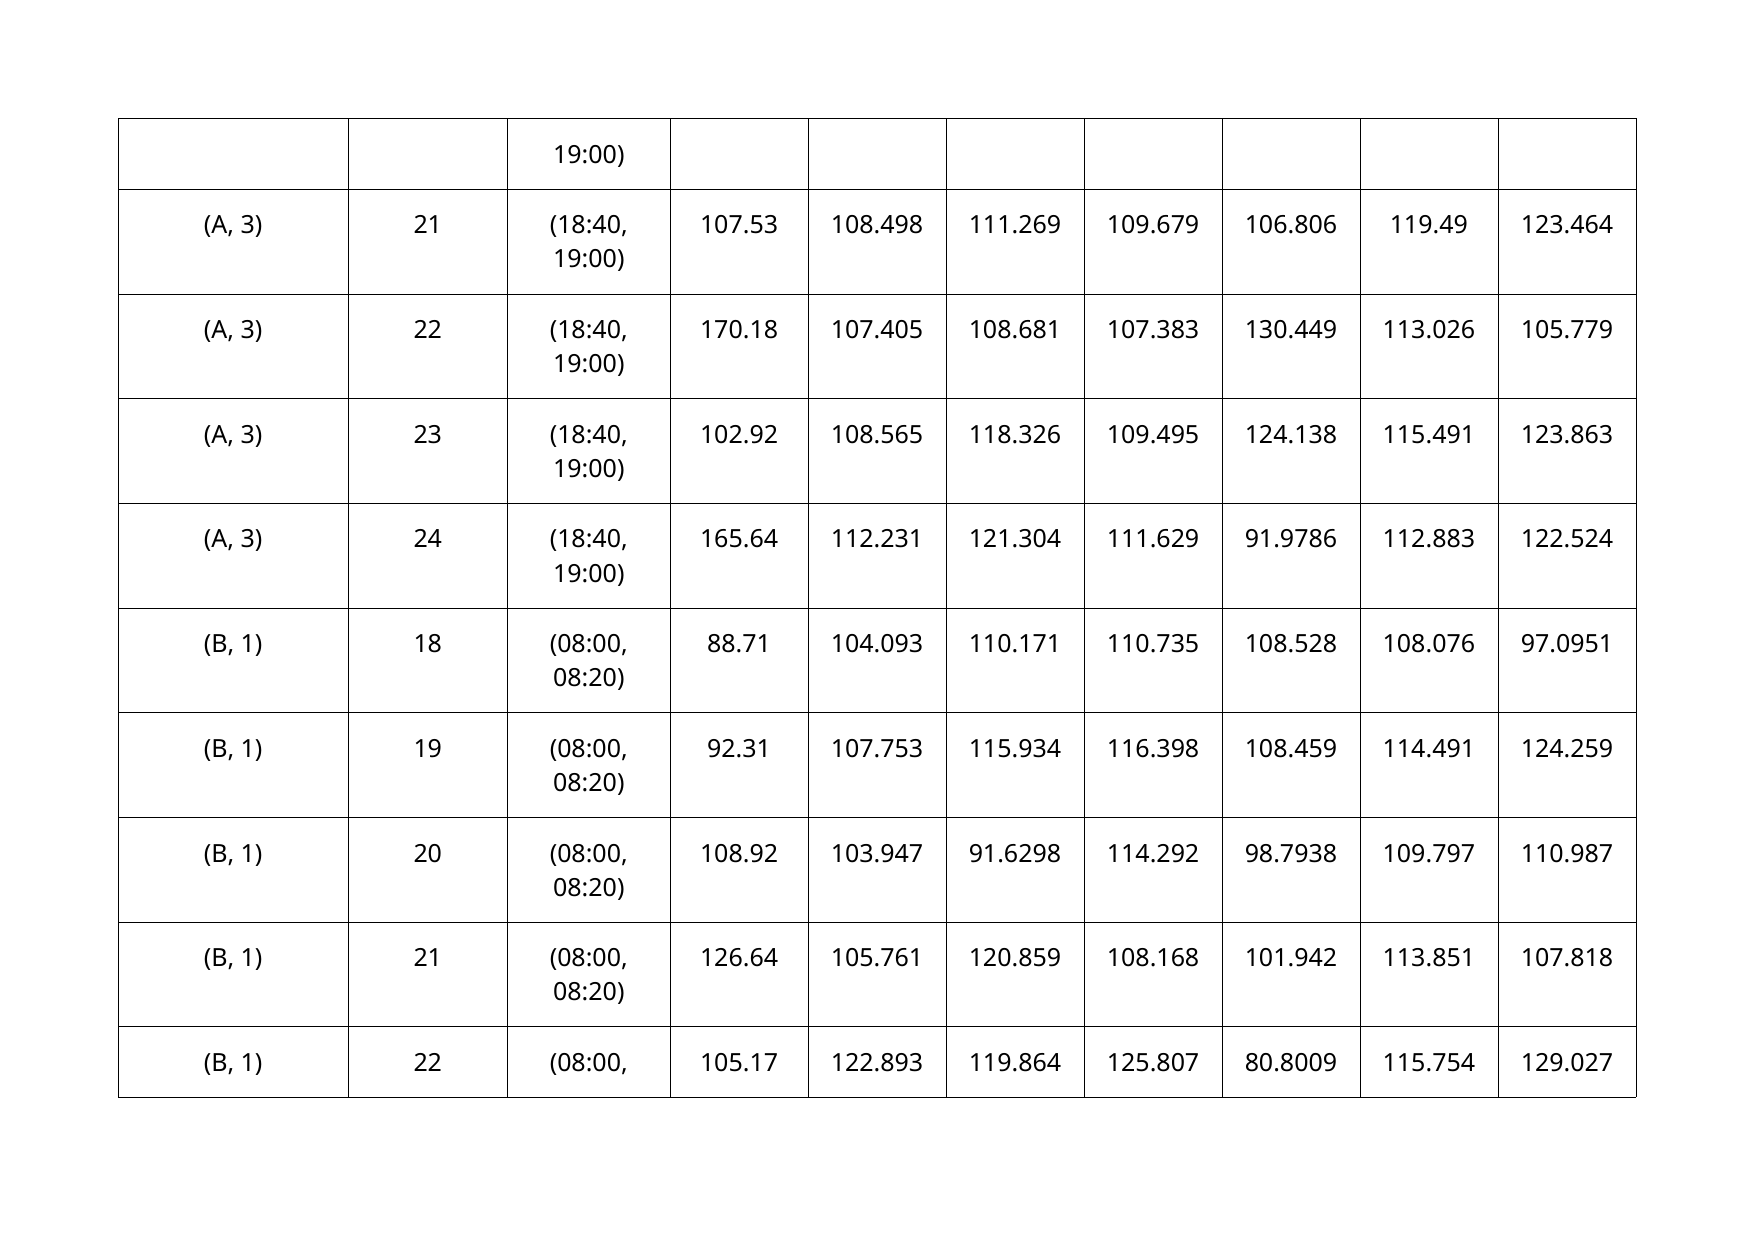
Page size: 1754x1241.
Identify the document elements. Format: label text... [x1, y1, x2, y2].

table_cell 110.735 [1085, 609, 1222, 712]
table_cell (B, 1) [119, 923, 348, 1026]
table_cell 20 [349, 818, 507, 922]
table_cell 23 [349, 399, 507, 503]
table_cell 124.259 [1499, 713, 1636, 817]
table_cell 116.398 [1085, 713, 1222, 817]
table_cell 105.779 [1499, 295, 1636, 398]
table_cell 108.498 [809, 190, 946, 293]
table_cell 112.883 [1361, 504, 1498, 607]
table_cell 107.53 [671, 190, 808, 293]
table_cell (08:00, [508, 1027, 670, 1097]
table_cell 110.987 [1499, 818, 1636, 922]
table_cell 107.383 [1085, 295, 1222, 398]
table_cell (18:40, 19:00) [508, 504, 670, 607]
table_cell 24 [349, 504, 507, 607]
table_cell 118.326 [947, 399, 1084, 503]
table_cell 111.269 [947, 190, 1084, 293]
table_cell [119, 119, 348, 189]
table_cell 97.0951 [1499, 609, 1636, 712]
table_cell 124.138 [1223, 399, 1360, 503]
table_cell 19:00) [508, 119, 670, 189]
table_cell 115.754 [1361, 1027, 1498, 1097]
table_cell 108.565 [809, 399, 946, 503]
table_cell 122.893 [809, 1027, 946, 1097]
table_cell [671, 119, 808, 189]
table_cell 21 [349, 190, 507, 293]
table_cell 107.405 [809, 295, 946, 398]
table_cell 119.49 [1361, 190, 1498, 293]
table_cell (18:40, 19:00) [508, 190, 670, 293]
table_cell (18:40, 19:00) [508, 399, 670, 503]
table_cell 126.64 [671, 923, 808, 1026]
table_cell 109.495 [1085, 399, 1222, 503]
table_cell (08:00, 08:20) [508, 923, 670, 1026]
table_cell 108.528 [1223, 609, 1360, 712]
table_cell [1085, 119, 1222, 189]
table_cell 125.807 [1085, 1027, 1222, 1097]
table_cell 121.304 [947, 504, 1084, 607]
table_cell (08:00, 08:20) [508, 818, 670, 922]
table_cell 113.026 [1361, 295, 1498, 398]
table_cell 108.076 [1361, 609, 1498, 712]
table_cell 123.863 [1499, 399, 1636, 503]
table_cell [947, 119, 1084, 189]
table_cell 119.864 [947, 1027, 1084, 1097]
table_cell 105.17 [671, 1027, 808, 1097]
table_cell 22 [349, 295, 507, 398]
table_cell 21 [349, 923, 507, 1026]
table_cell 102.92 [671, 399, 808, 503]
table_cell 115.934 [947, 713, 1084, 817]
table_cell (A, 3) [119, 504, 348, 607]
table_cell 112.231 [809, 504, 946, 607]
table_cell [349, 119, 507, 189]
table_cell 108.459 [1223, 713, 1360, 817]
table_cell 106.806 [1223, 190, 1360, 293]
table_cell 120.859 [947, 923, 1084, 1026]
table_cell 109.679 [1085, 190, 1222, 293]
table_cell 165.64 [671, 504, 808, 607]
table_cell 111.629 [1085, 504, 1222, 607]
table_cell 130.449 [1223, 295, 1360, 398]
table_cell 109.797 [1361, 818, 1498, 922]
table_cell (A, 3) [119, 190, 348, 293]
table_cell 19 [349, 713, 507, 817]
table_cell 108.681 [947, 295, 1084, 398]
table_cell 91.6298 [947, 818, 1084, 922]
table_cell (B, 1) [119, 609, 348, 712]
table_cell 103.947 [809, 818, 946, 922]
table_cell 170.18 [671, 295, 808, 398]
table_cell 98.7938 [1223, 818, 1360, 922]
table_cell 91.9786 [1223, 504, 1360, 607]
table_cell 104.093 [809, 609, 946, 712]
table_cell 123.464 [1499, 190, 1636, 293]
table_cell (B, 1) [119, 1027, 348, 1097]
table_cell 22 [349, 1027, 507, 1097]
table_cell 129.027 [1499, 1027, 1636, 1097]
table_cell [1223, 119, 1360, 189]
table_cell [809, 119, 946, 189]
table_cell 114.491 [1361, 713, 1498, 817]
table_cell (08:00, 08:20) [508, 713, 670, 817]
table_cell (B, 1) [119, 713, 348, 817]
table_cell 92.31 [671, 713, 808, 817]
table_cell (A, 3) [119, 399, 348, 503]
table_cell 110.171 [947, 609, 1084, 712]
table_cell 107.753 [809, 713, 946, 817]
table_cell 101.942 [1223, 923, 1360, 1026]
table_cell 107.818 [1499, 923, 1636, 1026]
table_cell 115.491 [1361, 399, 1498, 503]
table_cell 113.851 [1361, 923, 1498, 1026]
table_cell 88.71 [671, 609, 808, 712]
table_cell 105.761 [809, 923, 946, 1026]
table_cell 108.168 [1085, 923, 1222, 1026]
table_cell [1361, 119, 1498, 189]
table_cell 108.92 [671, 818, 808, 922]
table_cell (08:00, 08:20) [508, 609, 670, 712]
table_cell (A, 3) [119, 295, 348, 398]
table_cell [1499, 119, 1636, 189]
table_cell (18:40, 19:00) [508, 295, 670, 398]
table_cell 122.524 [1499, 504, 1636, 607]
table_cell 114.292 [1085, 818, 1222, 922]
table_cell 18 [349, 609, 507, 712]
table_cell 80.8009 [1223, 1027, 1360, 1097]
table_cell (B, 1) [119, 818, 348, 922]
